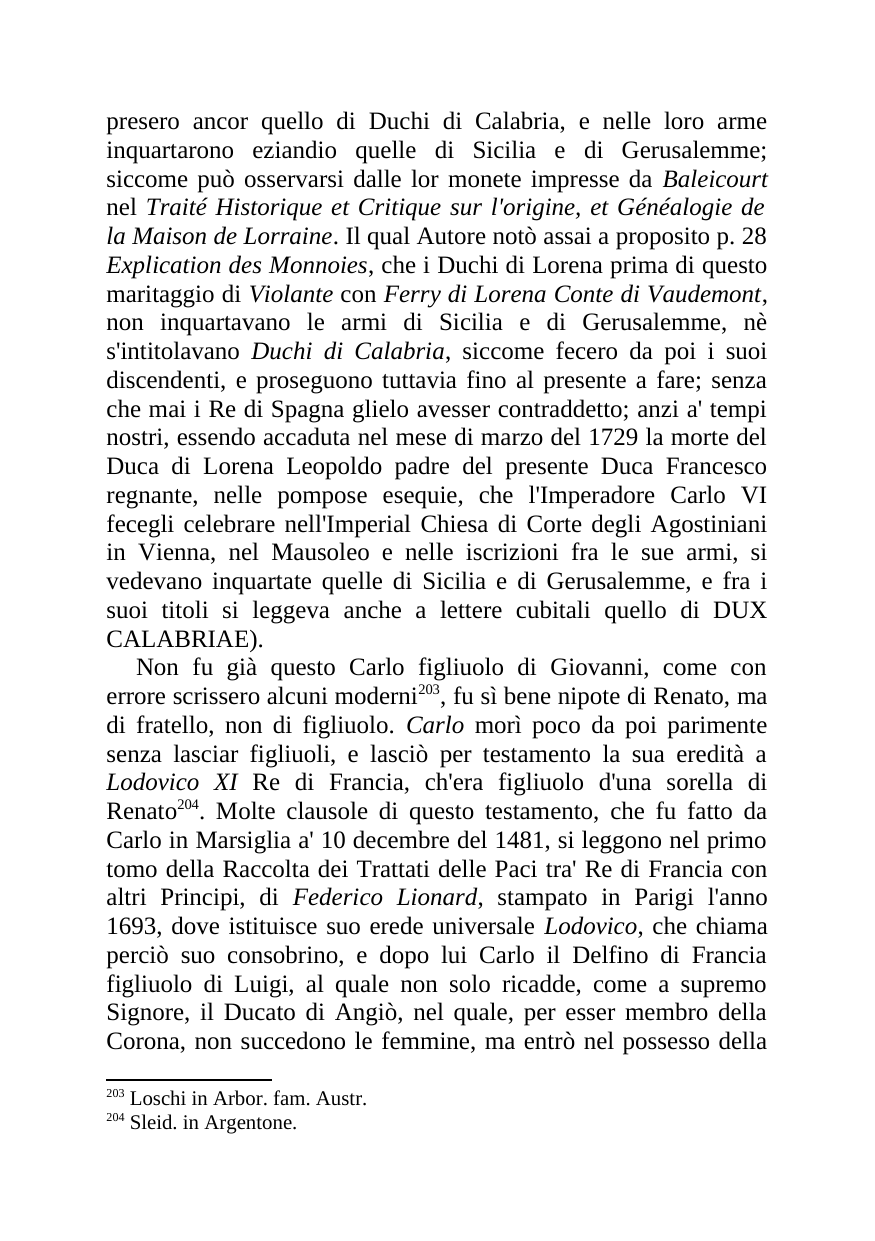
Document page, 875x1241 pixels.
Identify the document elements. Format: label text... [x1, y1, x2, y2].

text presero ancor quello di Duchi di Calabria, e nelle loro arme inquartarono eziandio quelle di Sicilia e di Gerusalemme; siccome può osservarsi dalle lor monete impresse da Baleicourt nel Traité Historique et Critique sur l'origine, et Généalogie de la Maison de Lorraine. Il qual Autore notò assai a proposito p. 28 Explication des Monnoies, che i Duchi di Lorena prima di questo maritaggio di Violante con Ferry di Lorena Conte di Vaudemont, non inquartavano le armi di Sicilia e di Gerusalemme, nè s'intitolavano Duchi di Calabria, siccome fecero da poi i suoi discendenti, e proseguono tuttavia fino al presente a fare; senza che mai i Re di Spagna glielo avesser contraddetto; anzi a' tempi nostri, essendo accaduta nel mese di marzo del 1729 la morte del Duca di Lorena Leopoldo padre del presente Duca Francesco regnante, nelle pompose esequie, che l'Imperadore Carlo VI fecegli celebrare nell'Imperial Chiesa di Corte degli Agostiniani in Vienna, nel Mausoleo e nelle iscrizioni fra le sue armi, si vedevano inquartate quelle di Sicilia e di Gerusalemme, e fra i suoi titoli si leggeva anche a lettere cubitali quello di DUX CALABRIAE). [106, 106, 768, 652]
text Sleid. in Argentone. [106, 1110, 768, 1134]
text Loschi in Arbor. fam. Austr. [106, 1086, 768, 1110]
text Non fu già questo Carlo figliuolo di Giovanni, come con errore scrissero alcuni moderni, fu sì bene nipote di Renato, ma di fratello, non di figliuolo. Carlo morì poco da poi parimente senza lasciar figliuoli, e lasciò per testamento la sua eredità a Lodovico XI Re di Francia, ch'era figliuolo d'una sorella di Renato. Molte clausole di questo testamento, che fu fatto da Carlo in Marsiglia a' 10 decembre del 1481, si leggono nel primo tomo della Raccolta dei Trattati delle Paci tra' Re di Francia con altri Principi, di Federico Lionard, stampato in Parigi l'anno 1693, dove istituisce suo erede universale Lodovico, che chiama perciò suo consobrino, e dopo lui Carlo il Delfino di Francia figliuolo di Luigi, al quale non solo ricadde, come a supremo Signore, il Ducato di Angiò, nel quale, per esser membro della Corona, non succedono le femmine, ma entrò nel possesso della [106, 652, 768, 1055]
